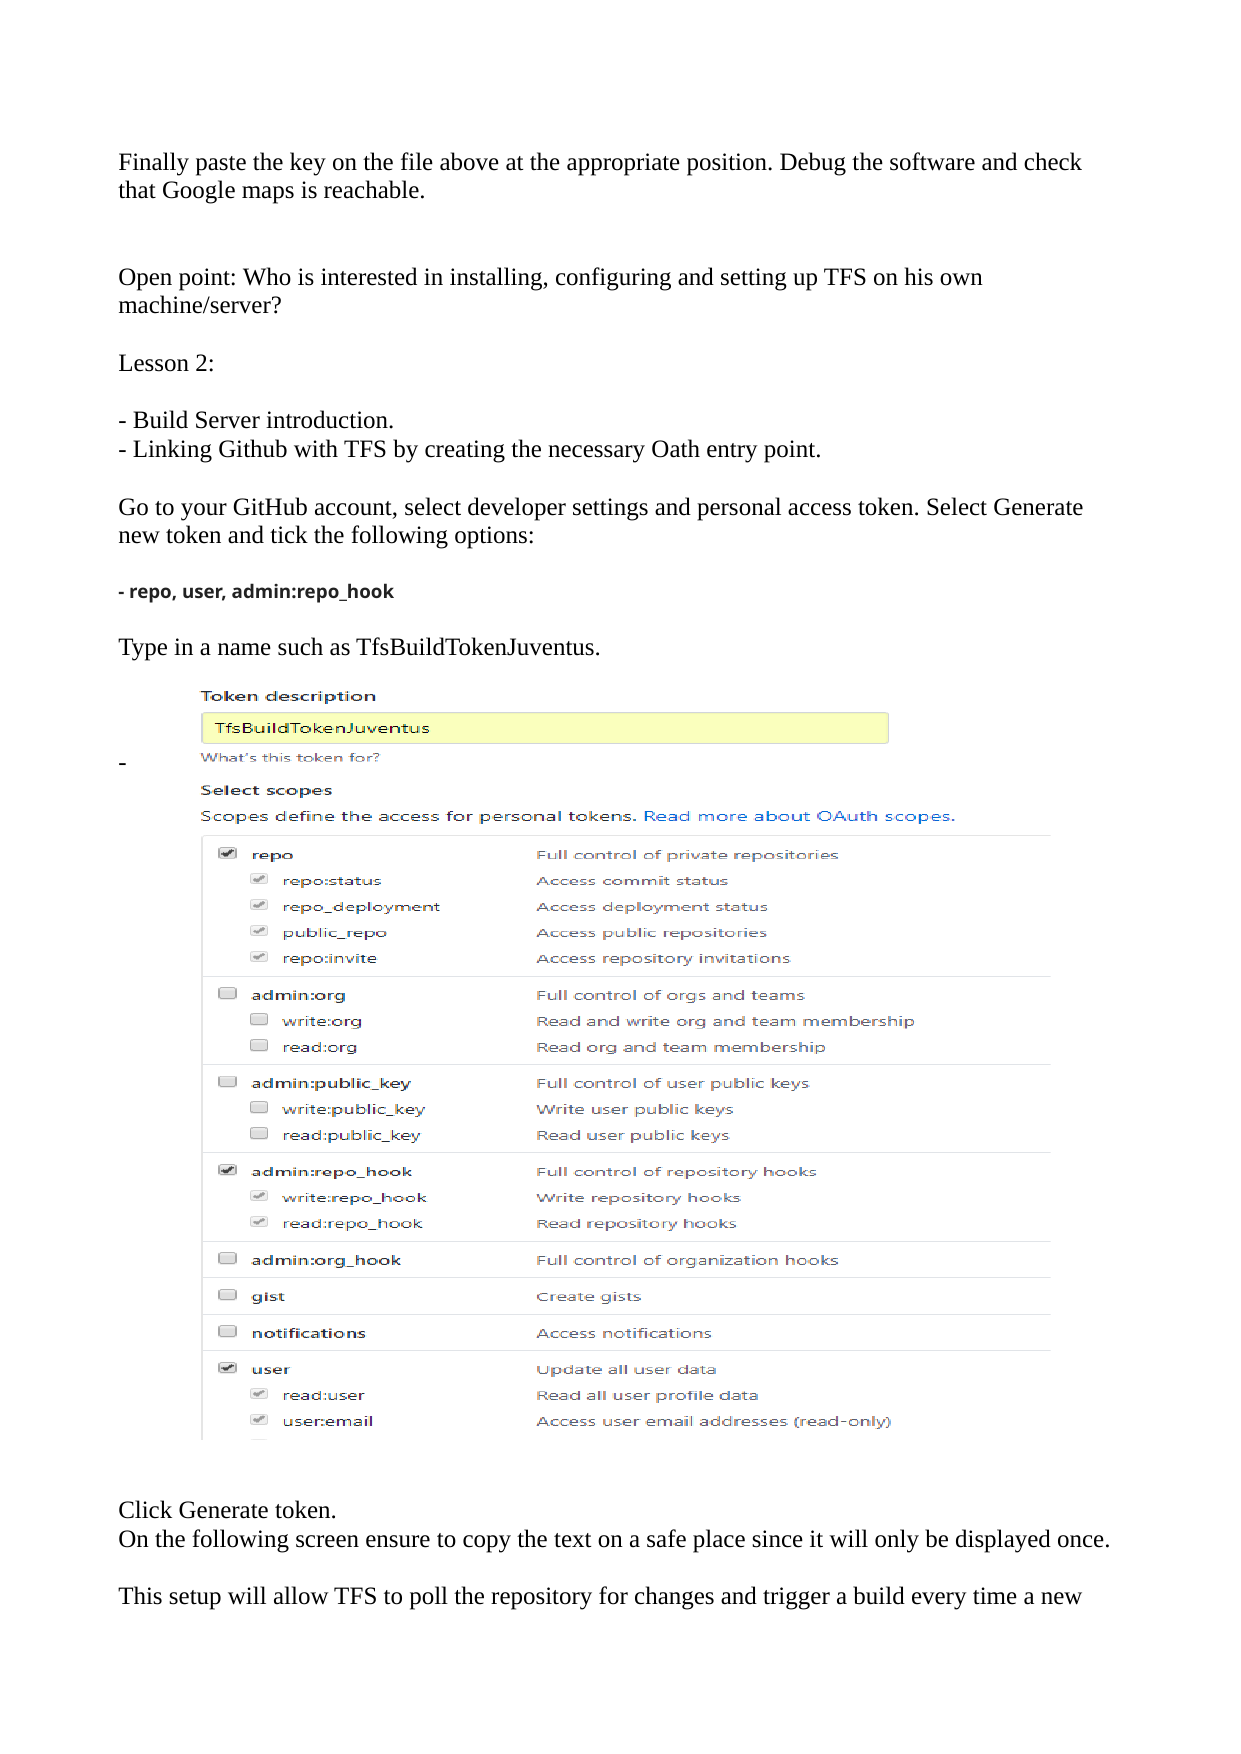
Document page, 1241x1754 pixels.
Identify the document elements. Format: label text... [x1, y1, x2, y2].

text - Build Server introduction. [118, 406, 1122, 434]
text - [118, 747, 189, 776]
text Open point: Who is interested in installing, configuring and setting up TFS on his own machine/server? [118, 262, 1122, 319]
text - Linking Github with TFS by creating the necessary Oath entry point. [118, 434, 1122, 463]
text On the following screen ensure to copy the text on a safe place since it will only be displayed once. [118, 1524, 1122, 1552]
text Type in a name such as TfsBuildTokenJuventus. [118, 632, 1122, 661]
text - repo, user, admin:repo_hook [118, 578, 1122, 604]
text Finally paste the key on the file above at the appropriate position. Debug the software and check that Google maps is reachable. [118, 147, 1122, 204]
text - [1051, 747, 1122, 776]
text This setup will allow TFS to poll the repository for changes and trigger a build every time a new [118, 1581, 1122, 1610]
picture [189, 690, 1051, 1440]
text Click Generate token. [118, 1495, 1122, 1524]
text Lesson 2: [118, 348, 1122, 377]
text Go to your GitHub account, select developer settings and personal access token. Select Generate new token and tick the following options: [118, 492, 1122, 549]
